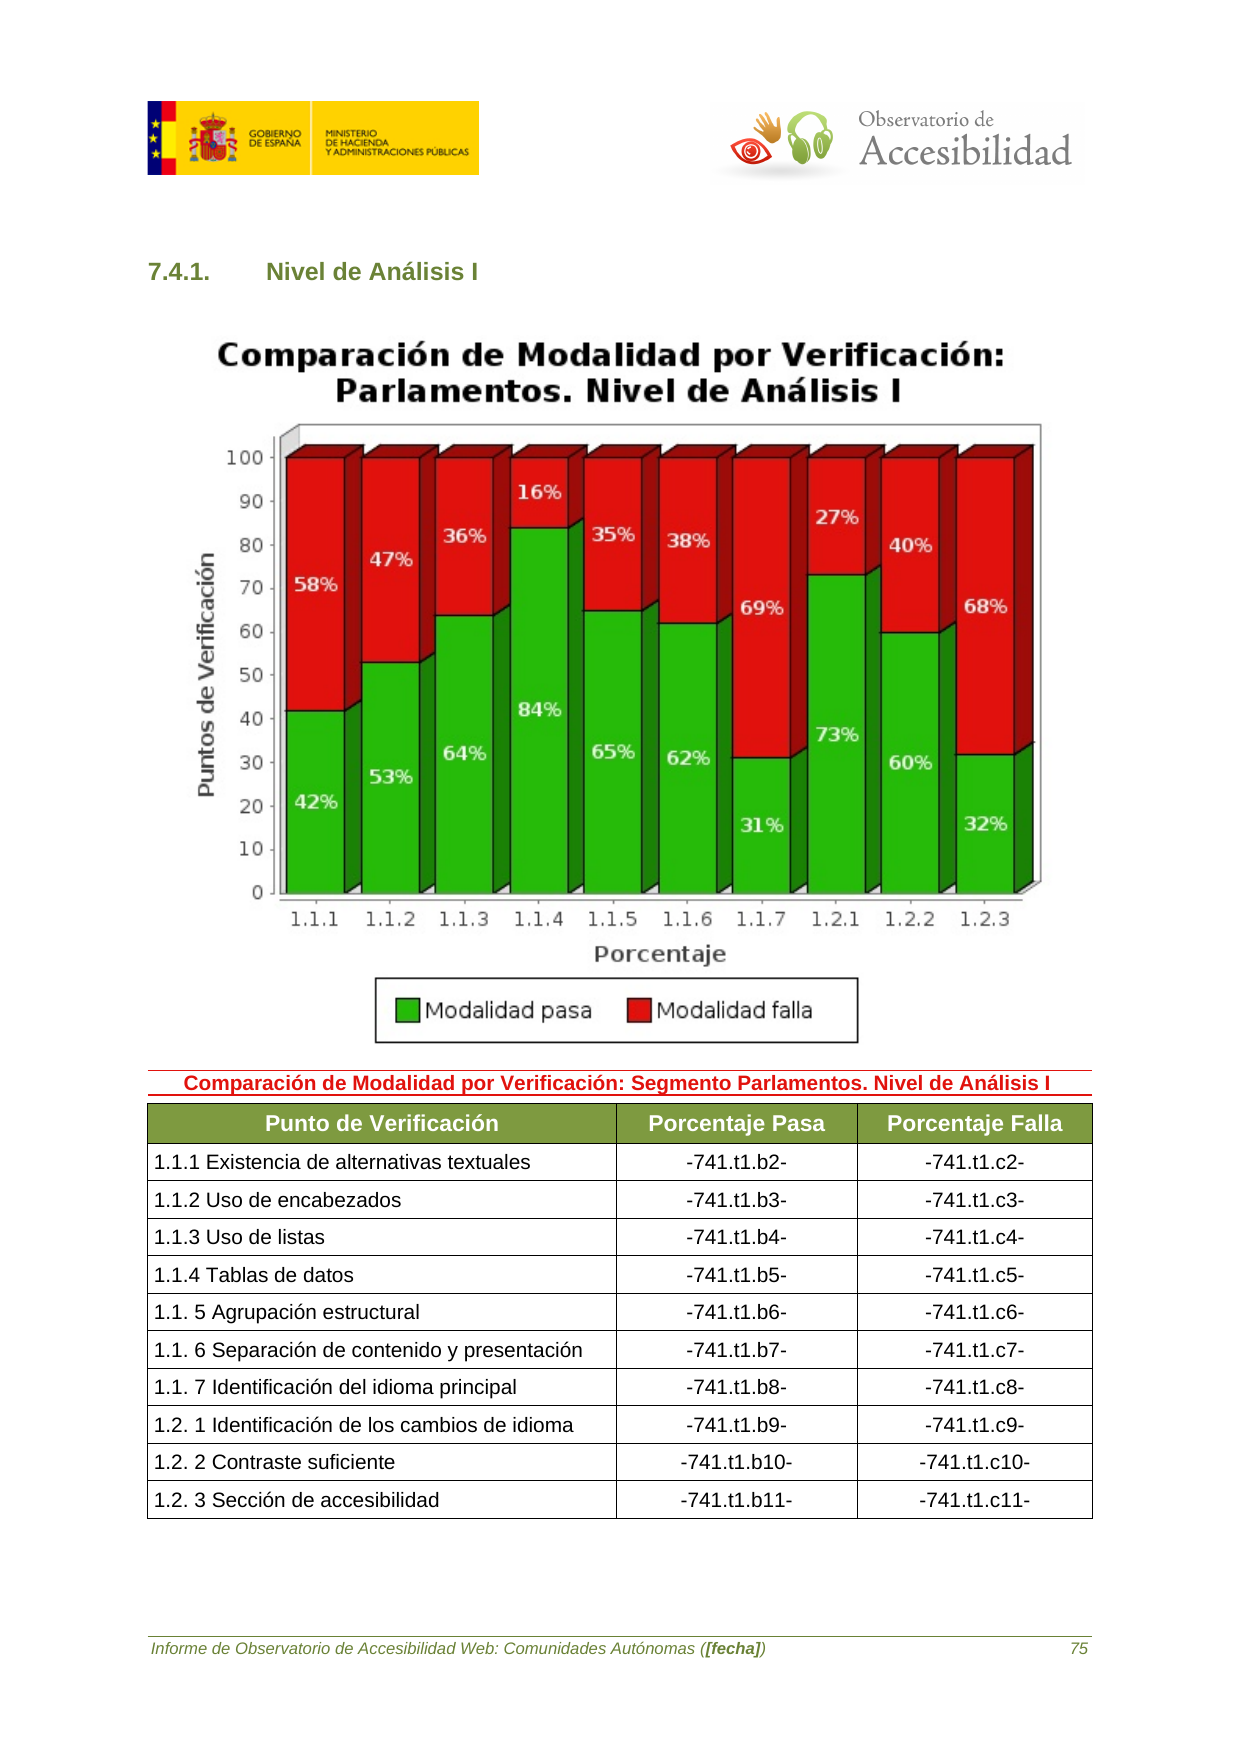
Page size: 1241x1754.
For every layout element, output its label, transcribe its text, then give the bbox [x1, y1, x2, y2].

table_cell -741.t1.b4- [617, 1219, 857, 1255]
table_cell -741.t1.b7- [617, 1331, 857, 1368]
table_header Punto de Verificación [148, 1104, 616, 1143]
table_header Porcentaje Falla [858, 1104, 1092, 1143]
table_cell -741.t1.c9- [858, 1406, 1092, 1443]
table_cell 1.1.1 Existencia de alternativas textuales [148, 1144, 616, 1180]
table_cell 1.2. 3 Sección de accesibilidad [148, 1481, 616, 1518]
table_cell -741.t1.c10- [858, 1444, 1092, 1480]
table_cell -741.t1.b5- [617, 1256, 857, 1293]
table_cell -741.t1.c2- [858, 1144, 1092, 1180]
table_cell 1.1. 7 Identificación del idioma principal [148, 1369, 616, 1405]
table_cell 1.1. 5 Agrupación estructural [148, 1294, 616, 1330]
table_cell -741.t1.c3- [858, 1181, 1092, 1218]
table_cell 1.2. 1 Identificación de los cambios de idioma [148, 1406, 616, 1443]
table_cell -741.t1.c5- [858, 1256, 1092, 1293]
table_cell 1.1.4 Tablas de datos [148, 1256, 616, 1293]
table_cell -741.t1.b2- [617, 1144, 857, 1180]
picture [147, 101, 479, 175]
table_cell -741.t1.b6- [617, 1294, 857, 1330]
table_cell -741.t1.c6- [858, 1294, 1092, 1330]
table_cell -741.t1.c4- [858, 1219, 1092, 1255]
table_cell 1.1. 6 Separación de contenido y presentación [148, 1331, 616, 1368]
picture [710, 102, 1086, 185]
table_cell -741.t1.b11- [617, 1481, 857, 1518]
table_header Porcentaje Pasa [617, 1104, 857, 1143]
text Comparación de Modalidad por Verificación: Segmento Parlamentos. Nivel de Análisis I [148, 1071, 1092, 1094]
table_cell 1.1.3 Uso de listas [148, 1219, 616, 1255]
table_cell -741.t1.b3- [617, 1181, 857, 1218]
table_cell 1.2. 2 Contraste suficiente [148, 1444, 616, 1480]
table_cell -741.t1.b9- [617, 1406, 857, 1443]
table_cell -741.t1.c8- [858, 1369, 1092, 1405]
table_cell -741.t1.c7- [858, 1331, 1092, 1368]
table_cell 1.1.2 Uso de encabezados [148, 1181, 616, 1218]
picture [175, 335, 1059, 1045]
subtitle Nivel de Análisis I [148, 257, 1092, 286]
table_cell -741.t1.c11- [858, 1481, 1092, 1518]
table_cell -741.t1.b8- [617, 1369, 857, 1405]
table_cell -741.t1.b10- [617, 1444, 857, 1480]
